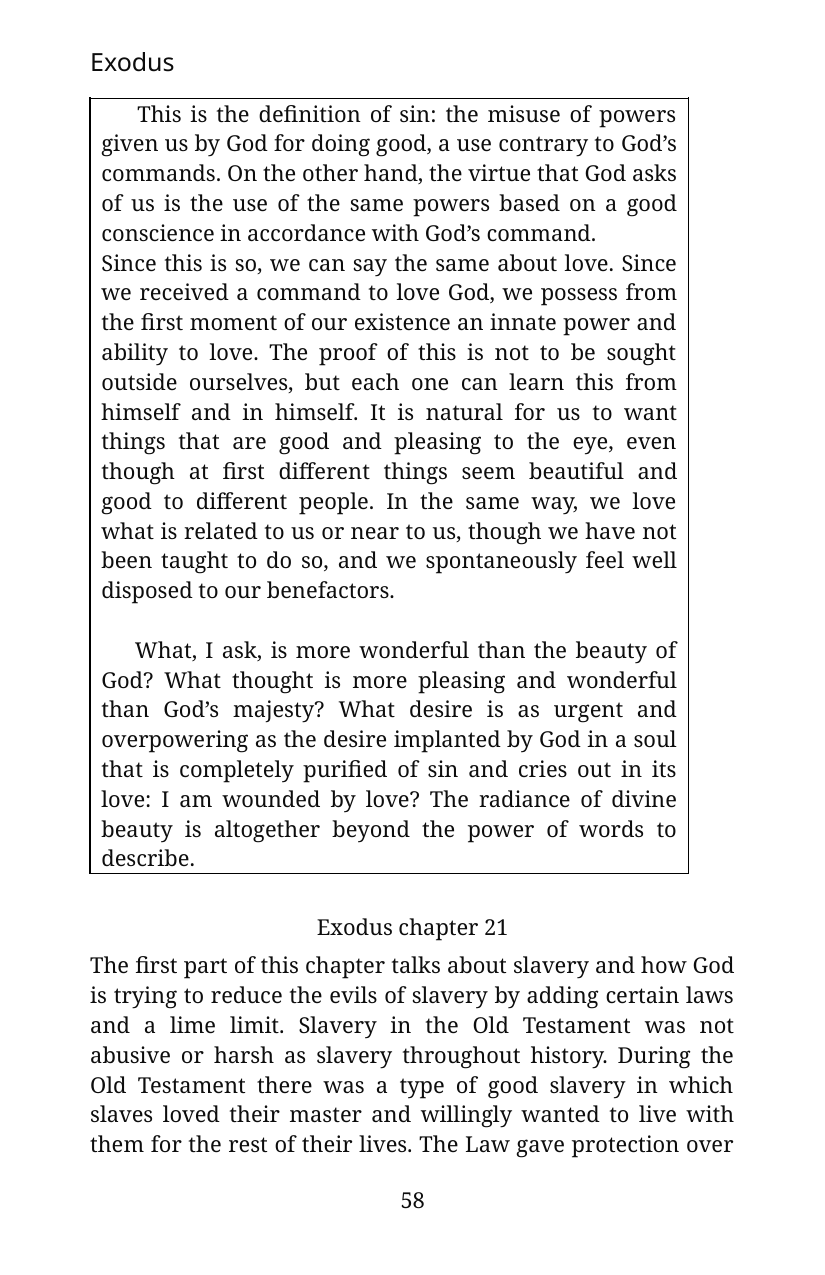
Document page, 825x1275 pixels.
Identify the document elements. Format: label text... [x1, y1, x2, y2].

text The first part of this chapter talks about slavery and how God is trying to reduce the evils of slavery by adding certain laws and a lime limit. Slavery in the Old Testament was not abusive or harsh as slavery throughout history. During the Old Testament there was a type of good slavery in which slaves loved their master and willingly wanted to live with them for the rest of their lives. The Law gave protection over [90, 950, 735, 1159]
text Exodus chapter 21 [90, 912, 735, 942]
table_cell This is the definition of sin: the misuse of powers given us by God for doing good, a use contrary to God’s commands. On the other hand, the virtue that God asks of us is the use of the same powers based on a good conscience in accordance with God’s command. Since this is so, we can say the same about love. Since we received a command to love God, we possess from the first moment of our existence an innate power and ability to love. The proof of this is not to be sought outside ourselves, but each one can learn this from himself and in himself. It is natural for us to want things that are good and pleasing to the eye, even though at first different things seem beautiful and good to different people. In the same way, we love what is related to us or near to us, though we have not been taught to do so, and we spontaneously feel well disposed to our benefactors. What, I ask, is more wonderful than the beauty of God? What thought is more pleasing and wonderful than God’s majesty? What desire is as urgent and overpowering as the desire implanted by God in a soul that is completely purified of sin and cries out in its love: I am wounded by love? The radiance of divine beauty is altogether beyond the power of words to describe. [91, 99, 688, 873]
